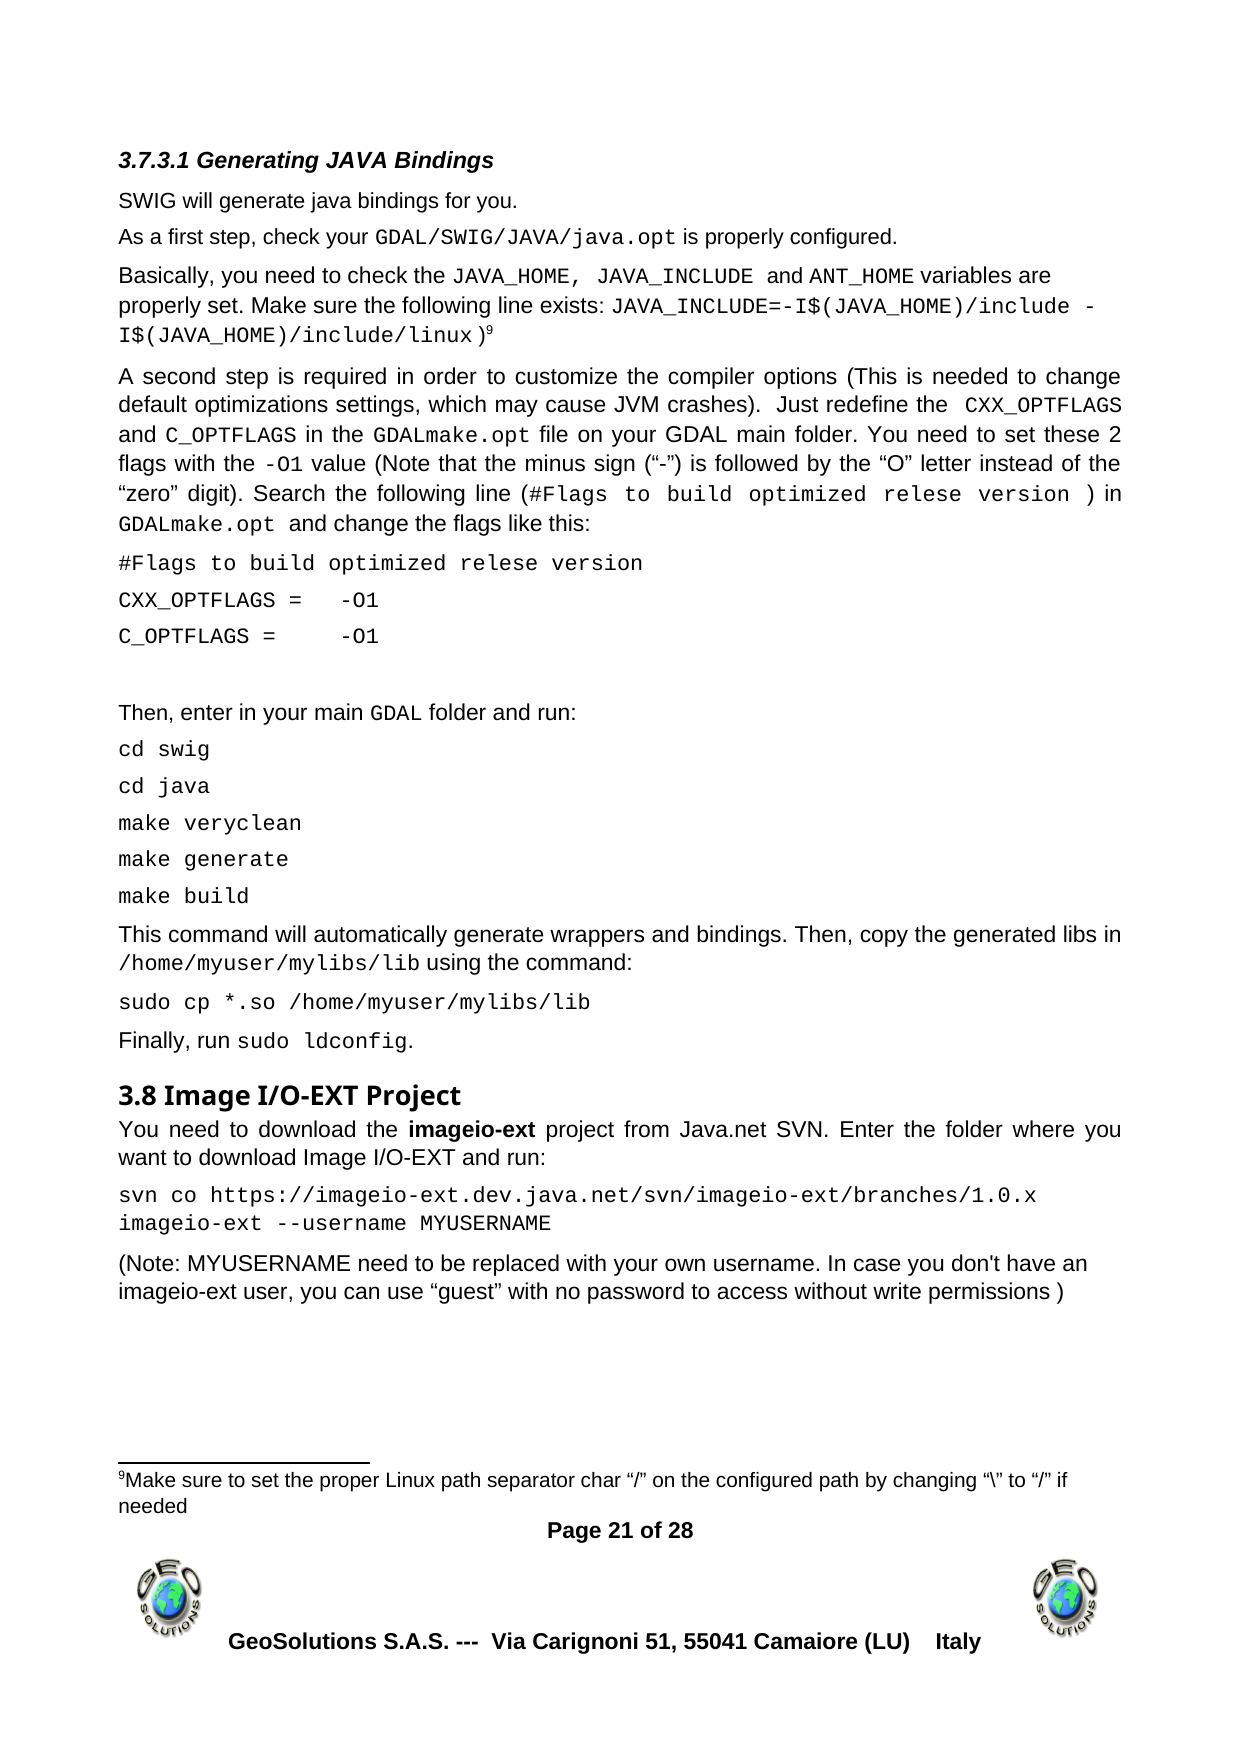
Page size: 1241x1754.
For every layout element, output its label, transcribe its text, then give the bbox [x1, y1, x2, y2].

text This command will automatically generate wrappers and bindings. Then, copy the generated libs in /home/myuser/mylibs/lib using the command: [118, 921, 1122, 977]
subtitle Generating JAVA Bindings [118, 148, 1122, 174]
text A second step is required in order to customize the compiler options (This is needed to change default optimizations settings, which may cause JVM crashes). Just redefine the CXX_OPTFLAGS and C_OPTFLAGS in the GDALmake.opt file on your GDAL main folder. You need to set these 2 flags with the -O1 value (Note that the minus sign (“-”) is followed by the “O” letter instead of the “zero” digit). Search the following line (#Flags to build optimized relese version ) in GDALmake.opt and change the flags like this: [118, 363, 1122, 538]
text Basically, you need to check the JAVA_HOME, JAVA_INCLUDE and ANT_HOME variables are properly set. Make sure the following line exists: JAVA_INCLUDE=-I$(JAVA_HOME)/include -I$(JAVA_HOME)/include/linux ) [118, 263, 1122, 349]
subtitle Image I/O-EXT Project [118, 1076, 1122, 1113]
text sudo cp *.so /home/myuser/mylibs/lib [118, 991, 1122, 1016]
picture [134, 1552, 205, 1641]
text svn co https://imageio-ext.dev.java.net/svn/imageio-ext/branches/1.0.x imageio-ext --username MYUSERNAME [118, 1184, 1122, 1236]
text As a first step, check your GDAL/SWIG/JAVA/java.opt is properly configured. [118, 225, 1122, 251]
text (Note: MYUSERNAME need to be replaced with your own username. In case you don't have an imageio-ext user, you can use “guest” with no password to access without write permissions ) [118, 1251, 1122, 1332]
text #Flags to build optimized relese version [118, 552, 1122, 577]
text SWIG will generate java bindings for you. [118, 189, 1122, 213]
text You need to download the imageio-ext project from Java.net SVN. Enter the folder where you want to download Image I/O-EXT and run: [118, 1116, 1122, 1170]
text make veryclean [118, 812, 1122, 836]
text cd swig [118, 738, 1122, 763]
text C_OPTFLAGS = -O1 [118, 626, 1122, 650]
text Make sure to set the proper Linux path separator char “/” on the configured path by changing “\” to “/” if needed [118, 1469, 1122, 1518]
text CXX_OPTFLAGS = -O1 [118, 589, 1122, 614]
text make generate [118, 848, 1122, 873]
picture [1030, 1552, 1101, 1641]
text Then, enter in your main GDAL folder and run: [118, 699, 1122, 727]
text make build [118, 885, 1122, 909]
text Finally, run sudo ldconfig. [118, 1028, 1122, 1055]
text cd java [118, 775, 1122, 800]
